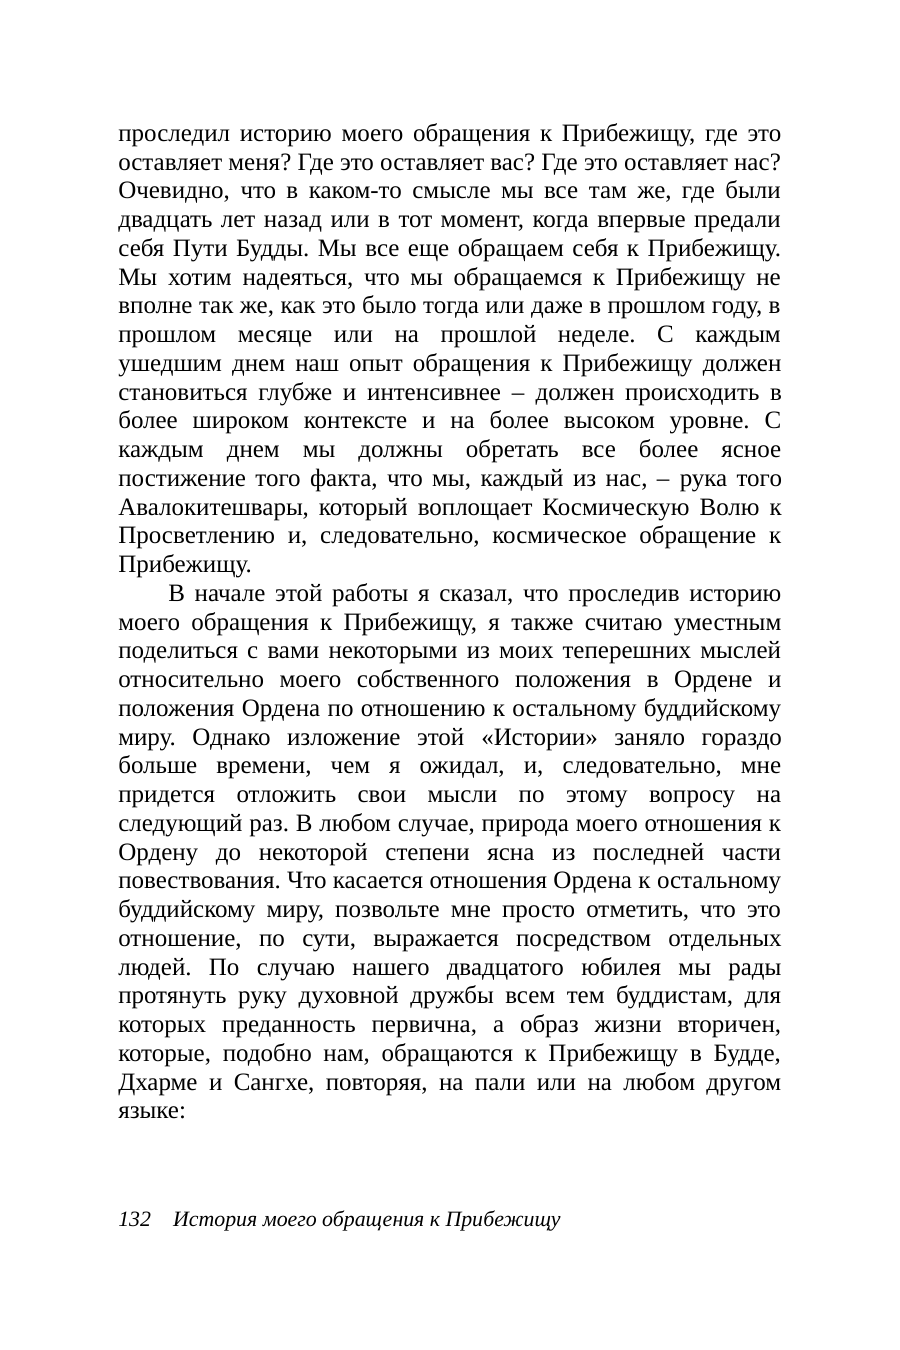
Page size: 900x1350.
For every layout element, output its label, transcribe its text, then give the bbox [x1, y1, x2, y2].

text проследил историю моего обращения к Прибежищу, где это оставляет меня? Где это оставляет вас? Где это оставляет нас? Очевидно, что в каком-то смысле мы все там же, где были двадцать лет назад или в тот момент, когда впервые предали себя Пути Будды. Мы все еще обращаем себя к Прибежищу. Мы хотим надеяться, что мы обращаемся к Прибежищу не вполне так же, как это было тогда или даже в прошлом году, в прошлом месяце или на прошлой неделе. С каждым ушедшим днем наш опыт обращения к Прибежищу должен становиться глубже и интенсивнее – должен происходить в более широком контексте и на более высоком уровне. С каждым днем мы должны обретать все более ясное постижение того факта, что мы, каждый из нас, – рука того Авалокитешвары, который воплощает Космическую Волю к Просветлению и, следовательно, космическое обращение к Прибежищу. [118, 118, 782, 578]
text В начале этой работы я сказал, что проследив историю моего обращения к Прибежищу, я также считаю уместным поделиться с вами некоторыми из моих теперешних мыслей относительно моего собственного положения в Ордене и положения Ордена по отношению к остальному буддийскому миру. Однако изложение этой «Истории» заняло гораздо больше времени, чем я ожидал, и, следовательно, мне придется отложить свои мысли по этому вопросу на следующий раз. В любом случае, природа моего отношения к Ордену до некоторой степени ясна из последней части повествования. Что касается отношения Ордена к остальному буддийскому миру, позвольте мне просто отметить, что это отношение, по сути, выражается посредством отдельных людей. По случаю нашего двадцатого юбилея мы рады протянуть руку духовной дружбы всем тем буддистам, для которых преданность первична, а образ жизни вторичен, которые, подобно нам, обращаются к Прибежищу в Будде, Дхарме и Сангхе, повторяя, на пали или на любом другом языке: [118, 578, 782, 1124]
